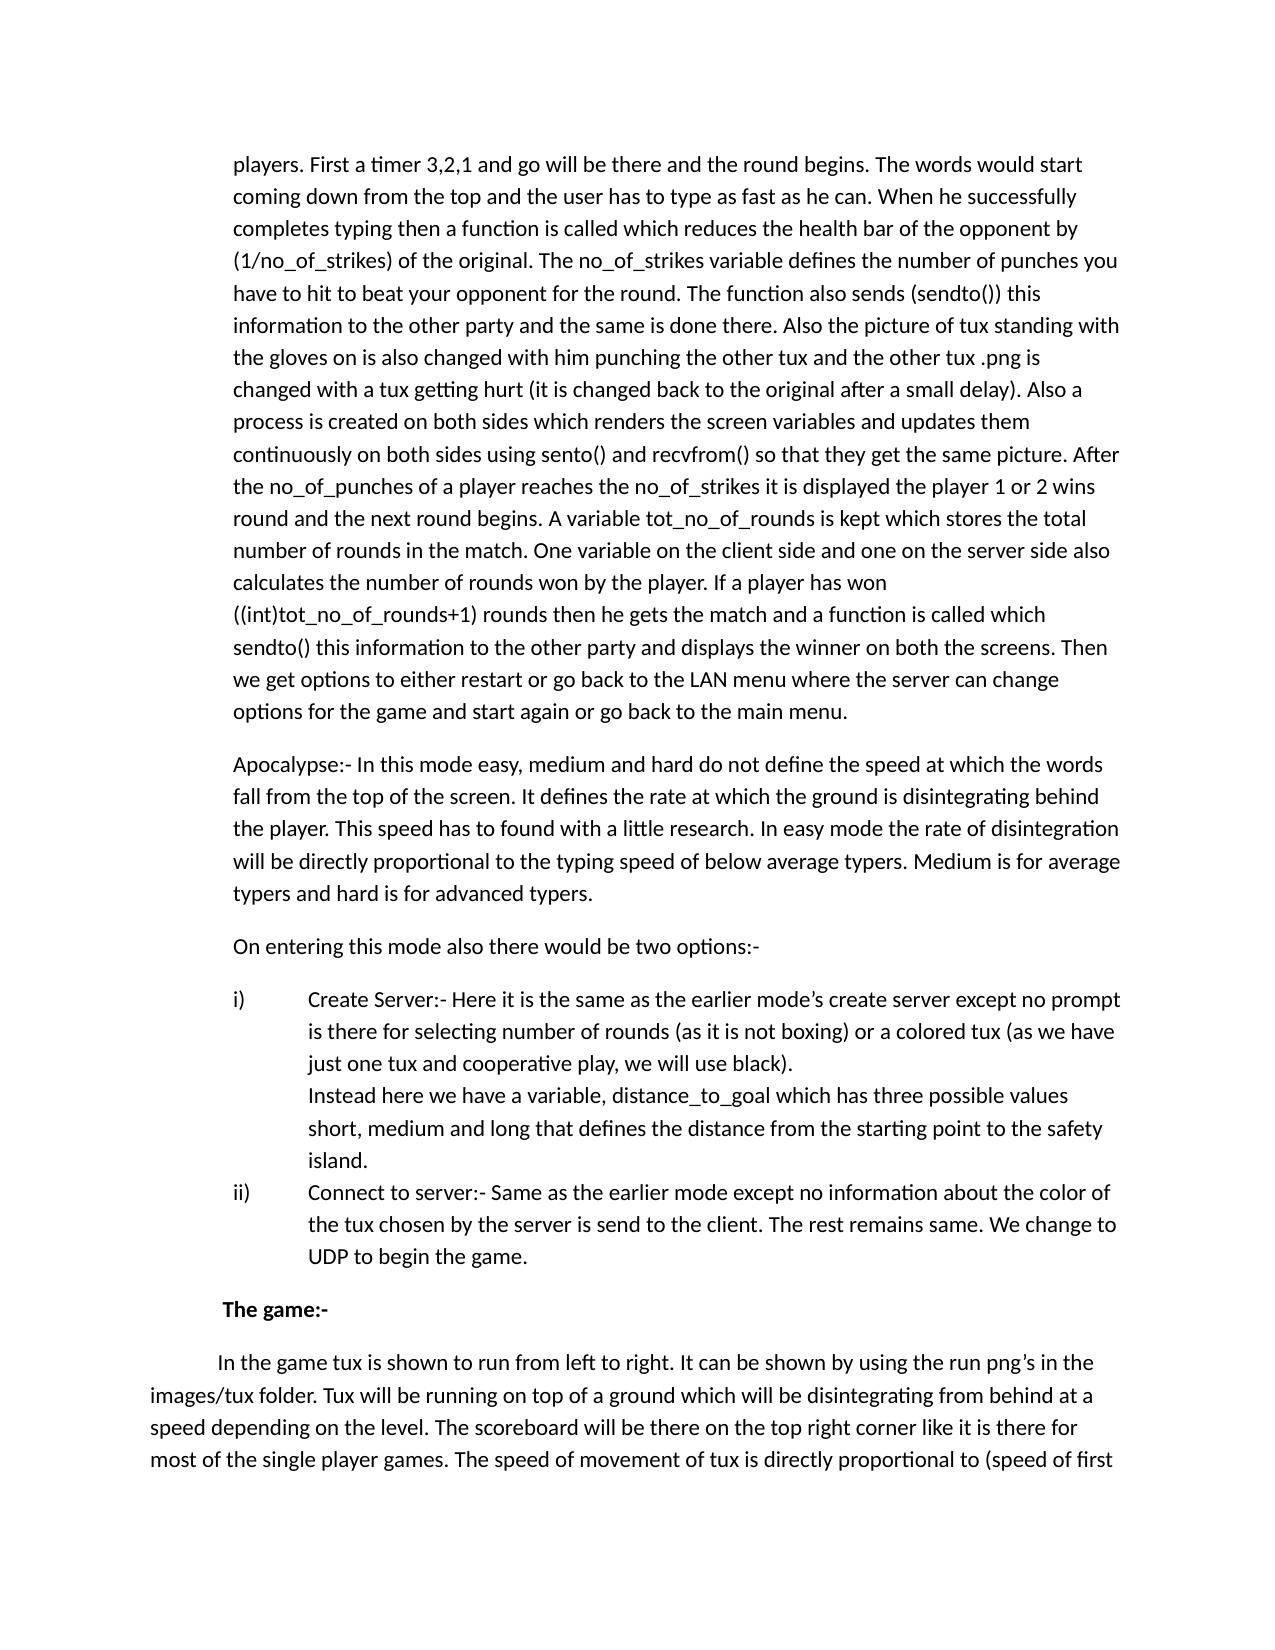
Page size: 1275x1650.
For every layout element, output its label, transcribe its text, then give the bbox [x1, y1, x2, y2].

text In the game tux is shown to run from left to right. It can be shown by using the run png’s in the images/tux folder. Tux will be running on top of a ground which will be disintegrating from behind at a speed depending on the level. The scoreboard will be there on the top right corner like it is there for most of the single player games. The speed of movement of tux is directly proportional to (speed of first [150, 1348, 1125, 1473]
text On entering this mode also there would be two options:- [233, 932, 1125, 960]
list Connect to server:- Same as the earlier mode except no information about the color of the tux chosen by the server is send to the client. The rest remains same. We change to UDP to begin the game. [233, 1178, 1125, 1271]
list Create Server:- Here it is the same as the earlier mode’s create server except no prompt is there for selecting number of rounds (as it is not boxing) or a colored tux (as we have just one tux and cooperative play, we will use black). [233, 985, 1125, 1077]
text players. First a timer 3,2,1 and go will be there and the round begins. The words would start coming down from the top and the user has to type as fast as he can. When he successfully completes typing then a function is called which reduces the health bar of the opponent by (1/no_of_strikes) of the original. The no_of_strikes variable defines the number of punches you have to hit to beat your opponent for the round. The function also sends (sendto()) this information to the other party and the same is done there. Also the picture of tux standing with the gloves on is also changed with him punching the other tux and the other tux .png is changed with a tux getting hurt (it is changed back to the original after a small delay). Also a process is created on both sides which renders the screen variables and updates them continuously on both sides using sento() and recvfrom() so that they get the same picture. After the no_of_punches of a player reaches the no_of_strikes it is displayed the player 1 or 2 wins round and the next round begins. A variable tot_no_of_rounds is kept which stores the total number of rounds in the match. One variable on the client side and one on the server side also calculates the number of rounds won by the player. If a player has won ((int)tot_no_of_rounds+1) rounds then he gets the match and a function is called which sendto() this information to the other party and displays the winner on both the screens. Then we get options to either restart or go back to the LAN menu where the server can change options for the game and start again or go back to the main menu. [233, 150, 1125, 725]
text Apocalypse:- In this mode easy, medium and hard do not define the speed at which the words fall from the top of the screen. It defines the rate at which the ground is disintegrating behind the player. This speed has to found with a little research. In easy mode the rate of disintegration will be directly proportional to the typing speed of below average typers. Medium is for average typers and hard is for advanced typers. [233, 750, 1125, 907]
text The game:- [150, 1296, 1125, 1323]
list Instead here we have a variable, distance_to_goal which has three possible values short, medium and long that defines the distance from the starting point to the safety island. [308, 1082, 1125, 1174]
